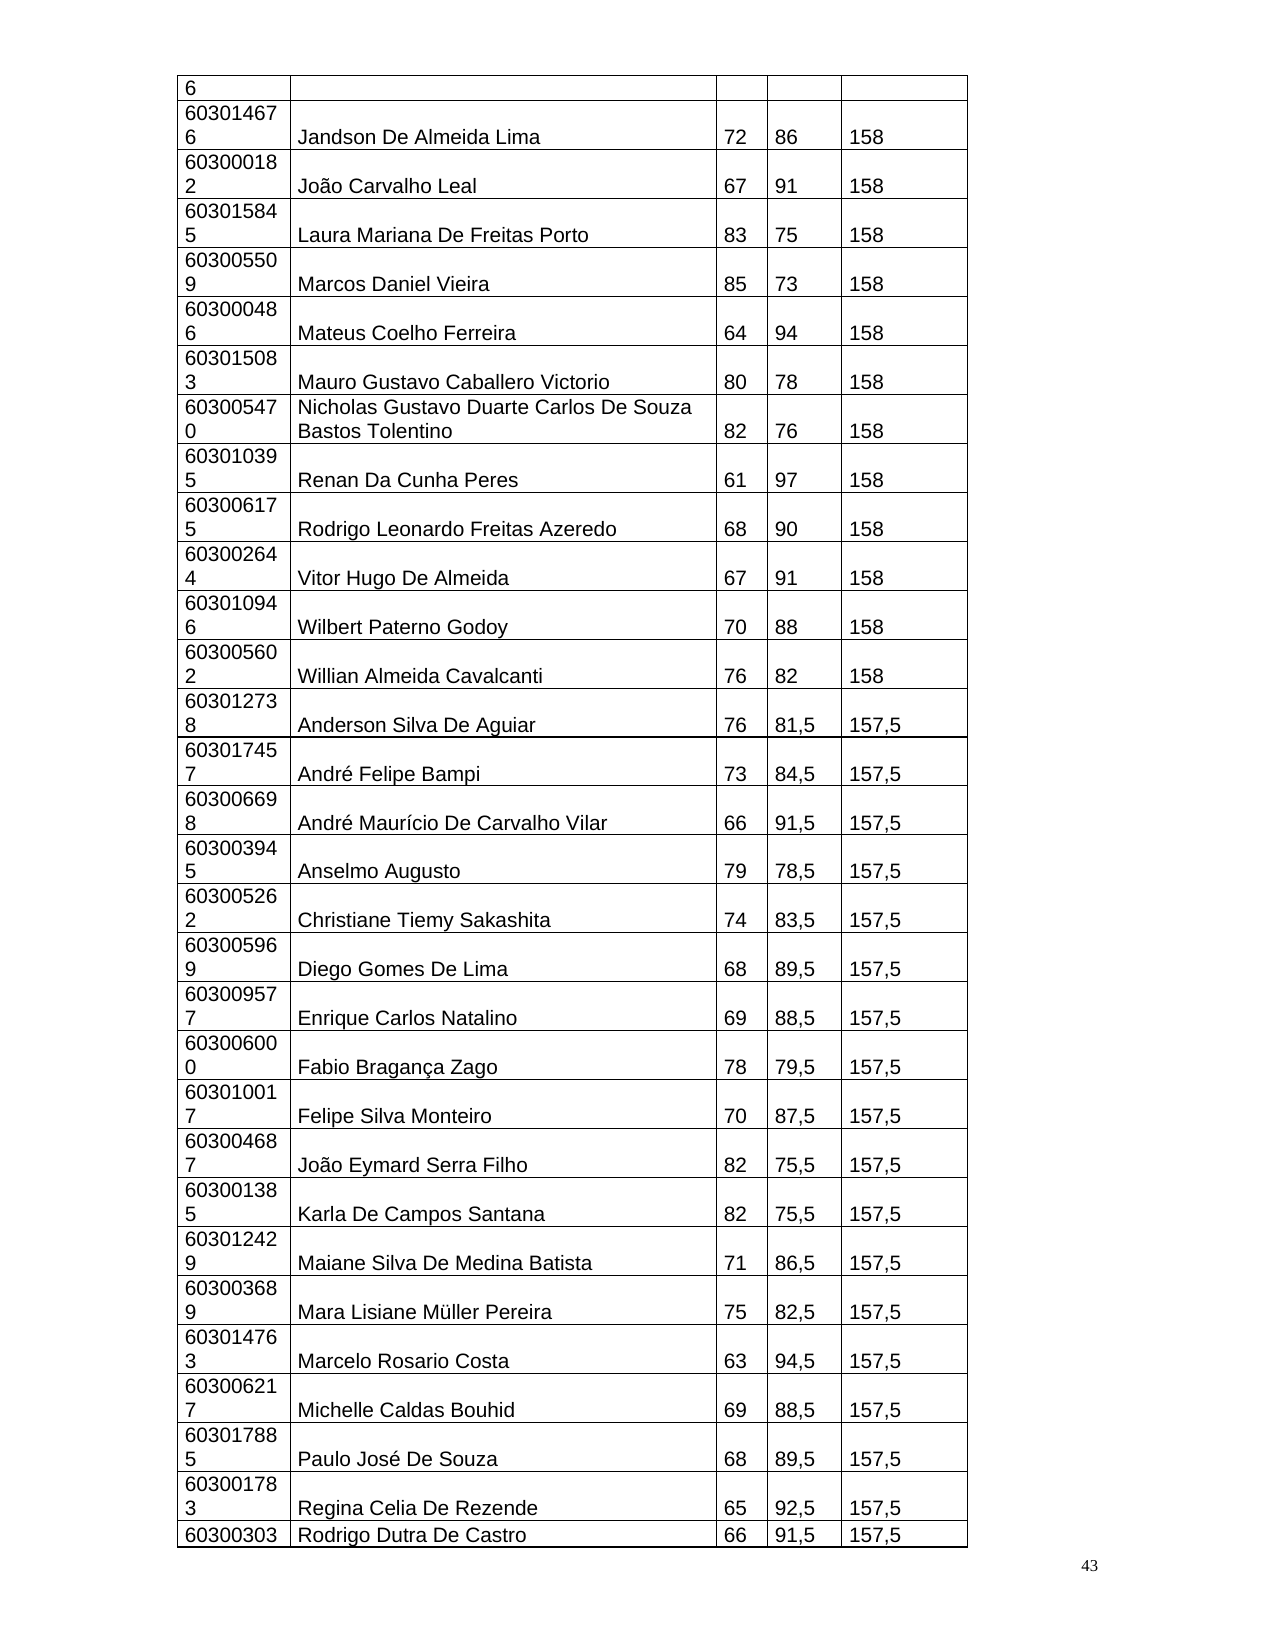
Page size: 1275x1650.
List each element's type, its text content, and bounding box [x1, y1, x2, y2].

table_cell 158 [842, 640, 967, 687]
table_cell Renan Da Cunha Peres [291, 444, 716, 492]
table_cell 158 [842, 395, 967, 443]
table_cell 603014763 [178, 1325, 290, 1373]
table_cell 603014676 [178, 101, 290, 149]
table_cell João Carvalho Leal [291, 150, 716, 198]
table_cell Christiane Tiemy Sakashita [291, 884, 716, 932]
table_cell [768, 76, 841, 100]
table_cell 83,5 [768, 884, 841, 932]
table_cell 603001385 [178, 1178, 290, 1226]
table_cell 75,5 [768, 1178, 841, 1226]
table_cell Rodrigo Dutra De Castro [291, 1521, 716, 1546]
table_cell 158 [842, 199, 967, 247]
table_cell 157,5 [842, 884, 967, 932]
table_cell 158 [842, 444, 967, 492]
table_cell 69 [717, 1374, 767, 1422]
table_cell Laura Mariana De Freitas Porto [291, 199, 716, 247]
table_cell 158 [842, 591, 967, 638]
table_cell 78 [768, 346, 841, 394]
table_cell André Maurício De Carvalho Vilar [291, 786, 716, 834]
table_cell 157,5 [842, 1276, 967, 1324]
table_cell 68 [717, 493, 767, 541]
table_cell 94 [768, 297, 841, 345]
table_cell João Eymard Serra Filho [291, 1129, 716, 1177]
table_cell 158 [842, 542, 967, 589]
table_cell 91 [768, 542, 841, 589]
table_cell 603015083 [178, 346, 290, 394]
table_cell Mauro Gustavo Caballero Victorio [291, 346, 716, 394]
table_cell Enrique Carlos Natalino [291, 982, 716, 1030]
table_cell 158 [842, 297, 967, 345]
table_cell 80 [717, 346, 767, 394]
table_cell 158 [842, 248, 967, 296]
table_cell 603002644 [178, 542, 290, 589]
table_cell 81,5 [768, 689, 841, 736]
table_cell 65 [717, 1472, 767, 1520]
table_cell 82,5 [768, 1276, 841, 1324]
table_cell 603017457 [178, 738, 290, 785]
table_cell 79,5 [768, 1031, 841, 1079]
table_cell 158 [842, 150, 967, 198]
table_cell 75 [768, 199, 841, 247]
table_cell 157,5 [842, 1031, 967, 1079]
table_cell 85 [717, 248, 767, 296]
table_cell [717, 76, 767, 100]
table_cell 61 [717, 444, 767, 492]
table_cell 603012429 [178, 1227, 290, 1275]
table_cell 603017885 [178, 1423, 290, 1471]
table_cell 67 [717, 150, 767, 198]
table_cell 75 [717, 1276, 767, 1324]
table_cell 89,5 [768, 1423, 841, 1471]
table_cell 76 [717, 689, 767, 736]
table_cell 68 [717, 1423, 767, 1471]
table_cell 73 [717, 738, 767, 785]
table_cell Rodrigo Leonardo Freitas Azeredo [291, 493, 716, 541]
table_cell 94,5 [768, 1325, 841, 1373]
table_cell Nicholas Gustavo Duarte Carlos De Souza Bastos Tolentino [291, 395, 716, 443]
table_cell 603010017 [178, 1080, 290, 1128]
table_cell 157,5 [842, 1178, 967, 1226]
table_cell 72 [717, 101, 767, 149]
table_cell 73 [768, 248, 841, 296]
table_cell 157,5 [842, 1423, 967, 1471]
table_cell 88,5 [768, 1374, 841, 1422]
table_cell 603003689 [178, 1276, 290, 1324]
table_cell 157,5 [842, 1080, 967, 1128]
table_cell 158 [842, 101, 967, 149]
table_cell 82 [717, 395, 767, 443]
table_cell Vitor Hugo De Almeida [291, 542, 716, 589]
table_cell Wilbert Paterno Godoy [291, 591, 716, 638]
table_cell 157,5 [842, 689, 967, 736]
table_cell 71 [717, 1227, 767, 1275]
table_cell 88,5 [768, 982, 841, 1030]
table_cell Anselmo Augusto [291, 835, 716, 883]
table_cell 603001783 [178, 1472, 290, 1520]
table_cell 603015845 [178, 199, 290, 247]
table_cell Marcos Daniel Vieira [291, 248, 716, 296]
table_cell 89,5 [768, 933, 841, 981]
table_cell 603009577 [178, 982, 290, 1030]
table_cell 603005602 [178, 640, 290, 687]
table_cell 91 [768, 150, 841, 198]
table_cell 603003945 [178, 835, 290, 883]
table_cell Felipe Silva Monteiro [291, 1080, 716, 1128]
table_cell 158 [842, 493, 967, 541]
table_cell 97 [768, 444, 841, 492]
table_cell Marcelo Rosario Costa [291, 1325, 716, 1373]
table_cell Mara Lisiane Müller Pereira [291, 1276, 716, 1324]
table_cell 6 [178, 76, 290, 100]
table_cell Regina Celia De Rezende [291, 1472, 716, 1520]
table_cell 603006175 [178, 493, 290, 541]
table_cell 66 [717, 786, 767, 834]
table_cell 91,5 [768, 786, 841, 834]
table_cell Paulo José De Souza [291, 1423, 716, 1471]
table_cell Michelle Caldas Bouhid [291, 1374, 716, 1422]
table_cell 603005969 [178, 933, 290, 981]
table_cell 78 [717, 1031, 767, 1079]
table_cell 157,5 [842, 786, 967, 834]
table_cell 157,5 [842, 738, 967, 785]
table_cell Maiane Silva De Medina Batista [291, 1227, 716, 1275]
table_cell 69 [717, 982, 767, 1030]
table_cell [291, 76, 716, 100]
table_cell 82 [717, 1129, 767, 1177]
table_cell 91,5 [768, 1521, 841, 1546]
table_cell Willian Almeida Cavalcanti [291, 640, 716, 687]
table_cell 68 [717, 933, 767, 981]
table_cell André Felipe Bampi [291, 738, 716, 785]
table_cell Jandson De Almeida Lima [291, 101, 716, 149]
table_cell 67 [717, 542, 767, 589]
table_cell 603012738 [178, 689, 290, 736]
table_cell 70 [717, 591, 767, 638]
table_cell 158 [842, 346, 967, 394]
table_cell 74 [717, 884, 767, 932]
table_cell 70 [717, 1080, 767, 1128]
table_cell 603004687 [178, 1129, 290, 1177]
table_cell 603005509 [178, 248, 290, 296]
table_cell 603006698 [178, 786, 290, 834]
table_cell 82 [717, 1178, 767, 1226]
table_cell 603010395 [178, 444, 290, 492]
table_cell 603000486 [178, 297, 290, 345]
table_cell Diego Gomes De Lima [291, 933, 716, 981]
table_cell 86 [768, 101, 841, 149]
table_cell 92,5 [768, 1472, 841, 1520]
table_cell [842, 76, 967, 100]
table_cell 603005470 [178, 395, 290, 443]
table_cell Anderson Silva De Aguiar [291, 689, 716, 736]
table_cell 157,5 [842, 982, 967, 1030]
table_cell 87,5 [768, 1080, 841, 1128]
table_cell 157,5 [842, 1472, 967, 1520]
table_cell 157,5 [842, 933, 967, 981]
table_cell 86,5 [768, 1227, 841, 1275]
table_cell 157,5 [842, 1374, 967, 1422]
table_cell 66 [717, 1521, 767, 1546]
table_cell Karla De Campos Santana [291, 1178, 716, 1226]
table_cell 88 [768, 591, 841, 638]
table_cell 157,5 [842, 1521, 967, 1546]
table_cell 603005262 [178, 884, 290, 932]
table_cell 603010946 [178, 591, 290, 638]
table_cell 79 [717, 835, 767, 883]
table_cell 63 [717, 1325, 767, 1373]
table_cell Mateus Coelho Ferreira [291, 297, 716, 345]
table_cell 75,5 [768, 1129, 841, 1177]
table_cell 90 [768, 493, 841, 541]
table_cell 603006217 [178, 1374, 290, 1422]
table_cell 84,5 [768, 738, 841, 785]
table_cell 76 [768, 395, 841, 443]
table_cell 78,5 [768, 835, 841, 883]
table_cell 83 [717, 199, 767, 247]
table_cell 157,5 [842, 1325, 967, 1373]
table_cell 60300303 [178, 1521, 290, 1546]
table_cell 603000182 [178, 150, 290, 198]
table_cell 603006000 [178, 1031, 290, 1079]
table_cell 76 [717, 640, 767, 687]
table_cell 157,5 [842, 835, 967, 883]
table_cell 157,5 [842, 1227, 967, 1275]
table_cell 64 [717, 297, 767, 345]
table_cell 82 [768, 640, 841, 687]
table_cell 157,5 [842, 1129, 967, 1177]
table_cell Fabio Bragança Zago [291, 1031, 716, 1079]
